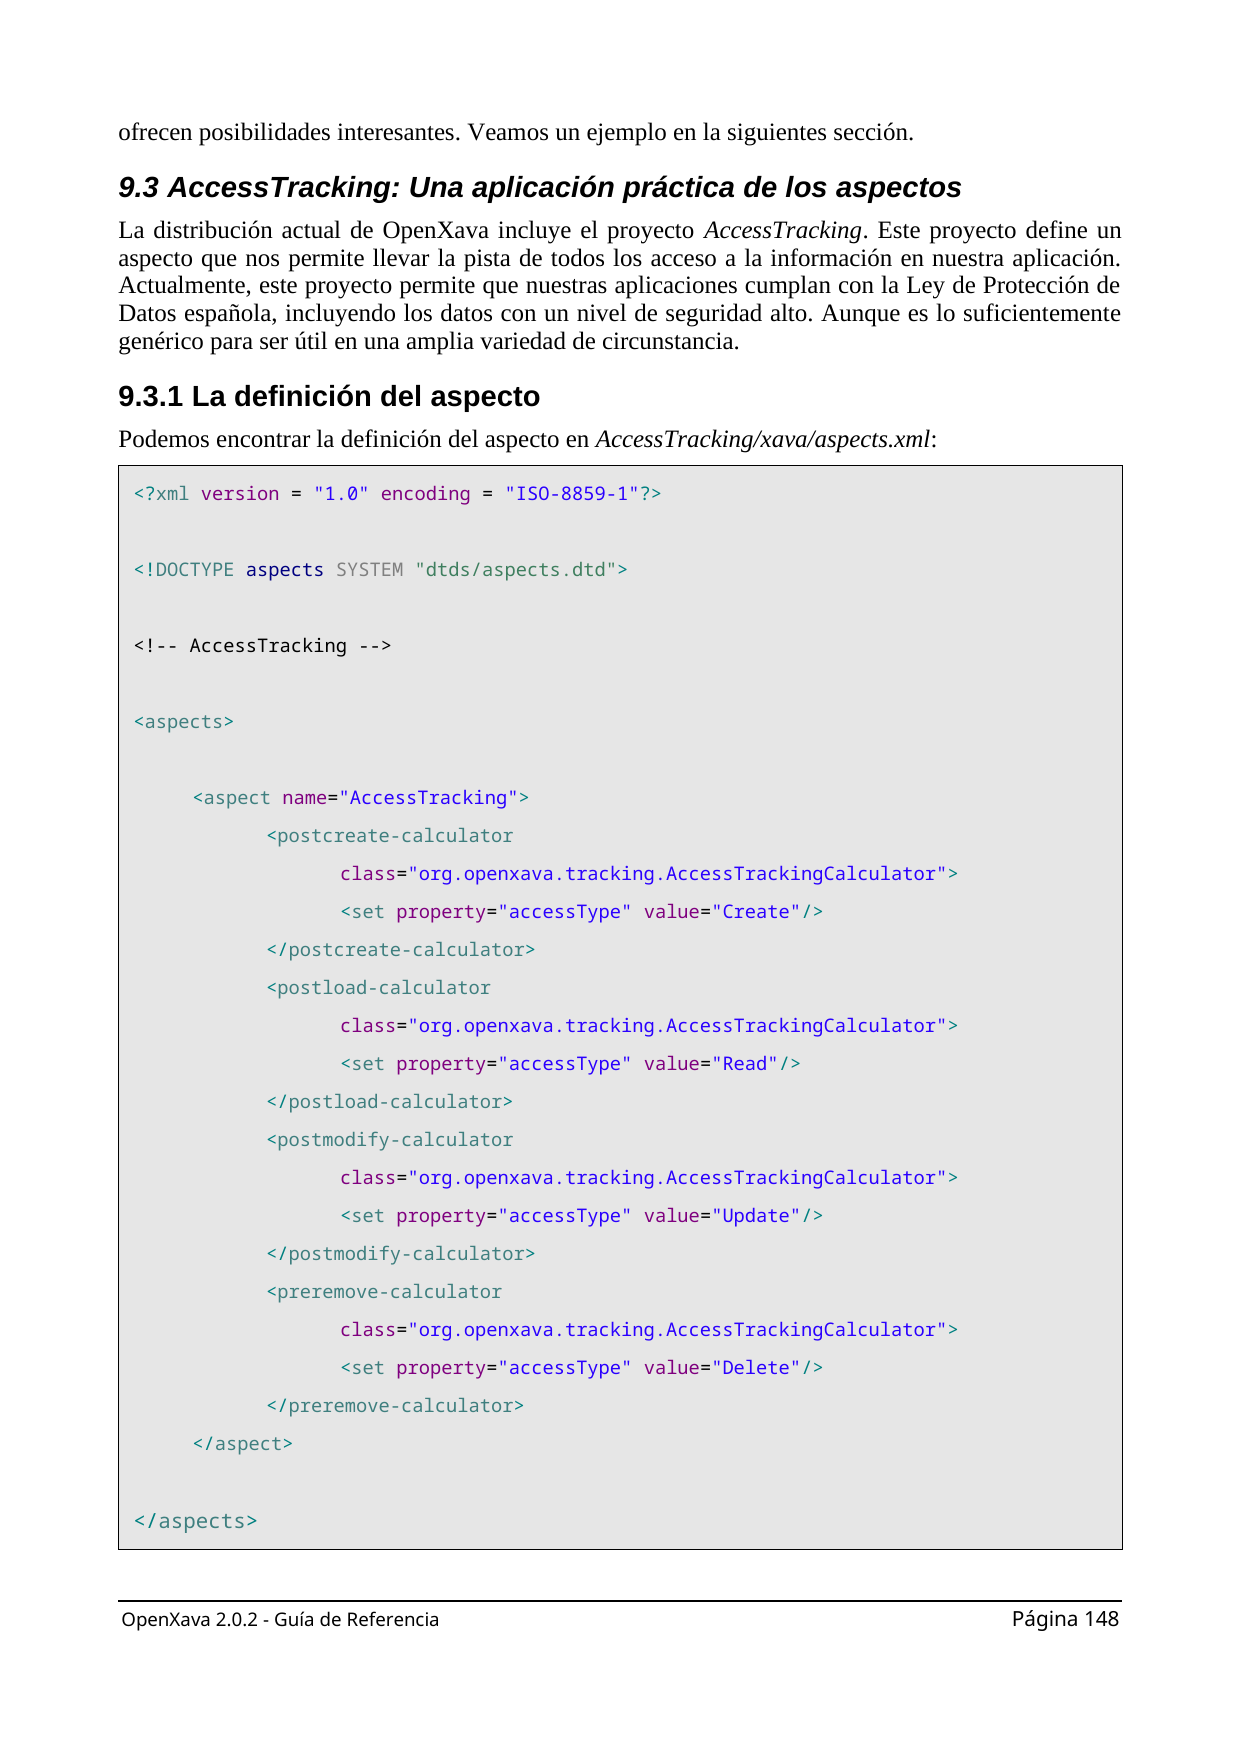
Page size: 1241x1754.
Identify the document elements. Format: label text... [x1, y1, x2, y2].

text <postmodify-calculator [119, 1111, 1122, 1149]
text class="org.openxava.tracking.AccessTrackingCalculator"> [119, 1301, 1122, 1339]
text <postload-calculator [119, 959, 1122, 997]
text Podemos encontrar la definición del aspecto en AccessTracking/xava/aspects.xml: [118, 425, 1122, 452]
text </preremove-calculator> [119, 1377, 1122, 1416]
text </aspect> [119, 1416, 1122, 1453]
text <aspect name="AccessTracking"> [119, 769, 1122, 807]
text ofrecen posibilidades interesantes. Veamos un ejemplo en la siguientes sección. [118, 118, 1122, 146]
text </postmodify-calculator> [119, 1225, 1122, 1263]
text <?xml version = "1.0" encoding = "ISO-8859-1"?> [119, 466, 1122, 503]
text <preremove-calculator [119, 1263, 1122, 1301]
text <postcreate-calculator [119, 807, 1122, 845]
text <set property="accessType" value="Update"/> [119, 1187, 1122, 1225]
text class="org.openxava.tracking.AccessTrackingCalculator"> [119, 997, 1122, 1035]
text <set property="accessType" value="Delete"/> [119, 1339, 1122, 1377]
text </postcreate-calculator> [119, 921, 1122, 959]
text <!-- AccessTracking --> [119, 617, 1122, 655]
text <set property="accessType" value="Read"/> [119, 1035, 1122, 1073]
text </aspects> [119, 1492, 1122, 1549]
subtitle La definición del aspecto [118, 379, 1122, 412]
text class="org.openxava.tracking.AccessTrackingCalculator"> [119, 1149, 1122, 1187]
text </postload-calculator> [119, 1073, 1122, 1111]
text La distribución actual de OpenXava incluye el proyecto AccessTracking. Este proyecto define un aspecto que nos permite llevar la pista de todos los acceso a la información en nuestra aplicación. Actualmente, este proyecto permite que nuestras aplicaciones cumplan con la Ley de Protección de Datos española, incluyendo los datos con un nivel de seguridad alto. Aunque es lo suficientemente genérico para ser útil en una amplia variedad de circunstancia. [118, 216, 1122, 354]
text <!DOCTYPE aspects SYSTEM "dtds/aspects.dtd"> [119, 541, 1122, 579]
text class="org.openxava.tracking.AccessTrackingCalculator"> [119, 845, 1122, 883]
text <aspects> [119, 693, 1122, 731]
subtitle AccessTracking: Una aplicación práctica de los aspectos [118, 171, 1122, 203]
text <set property="accessType" value="Create"/> [119, 883, 1122, 921]
